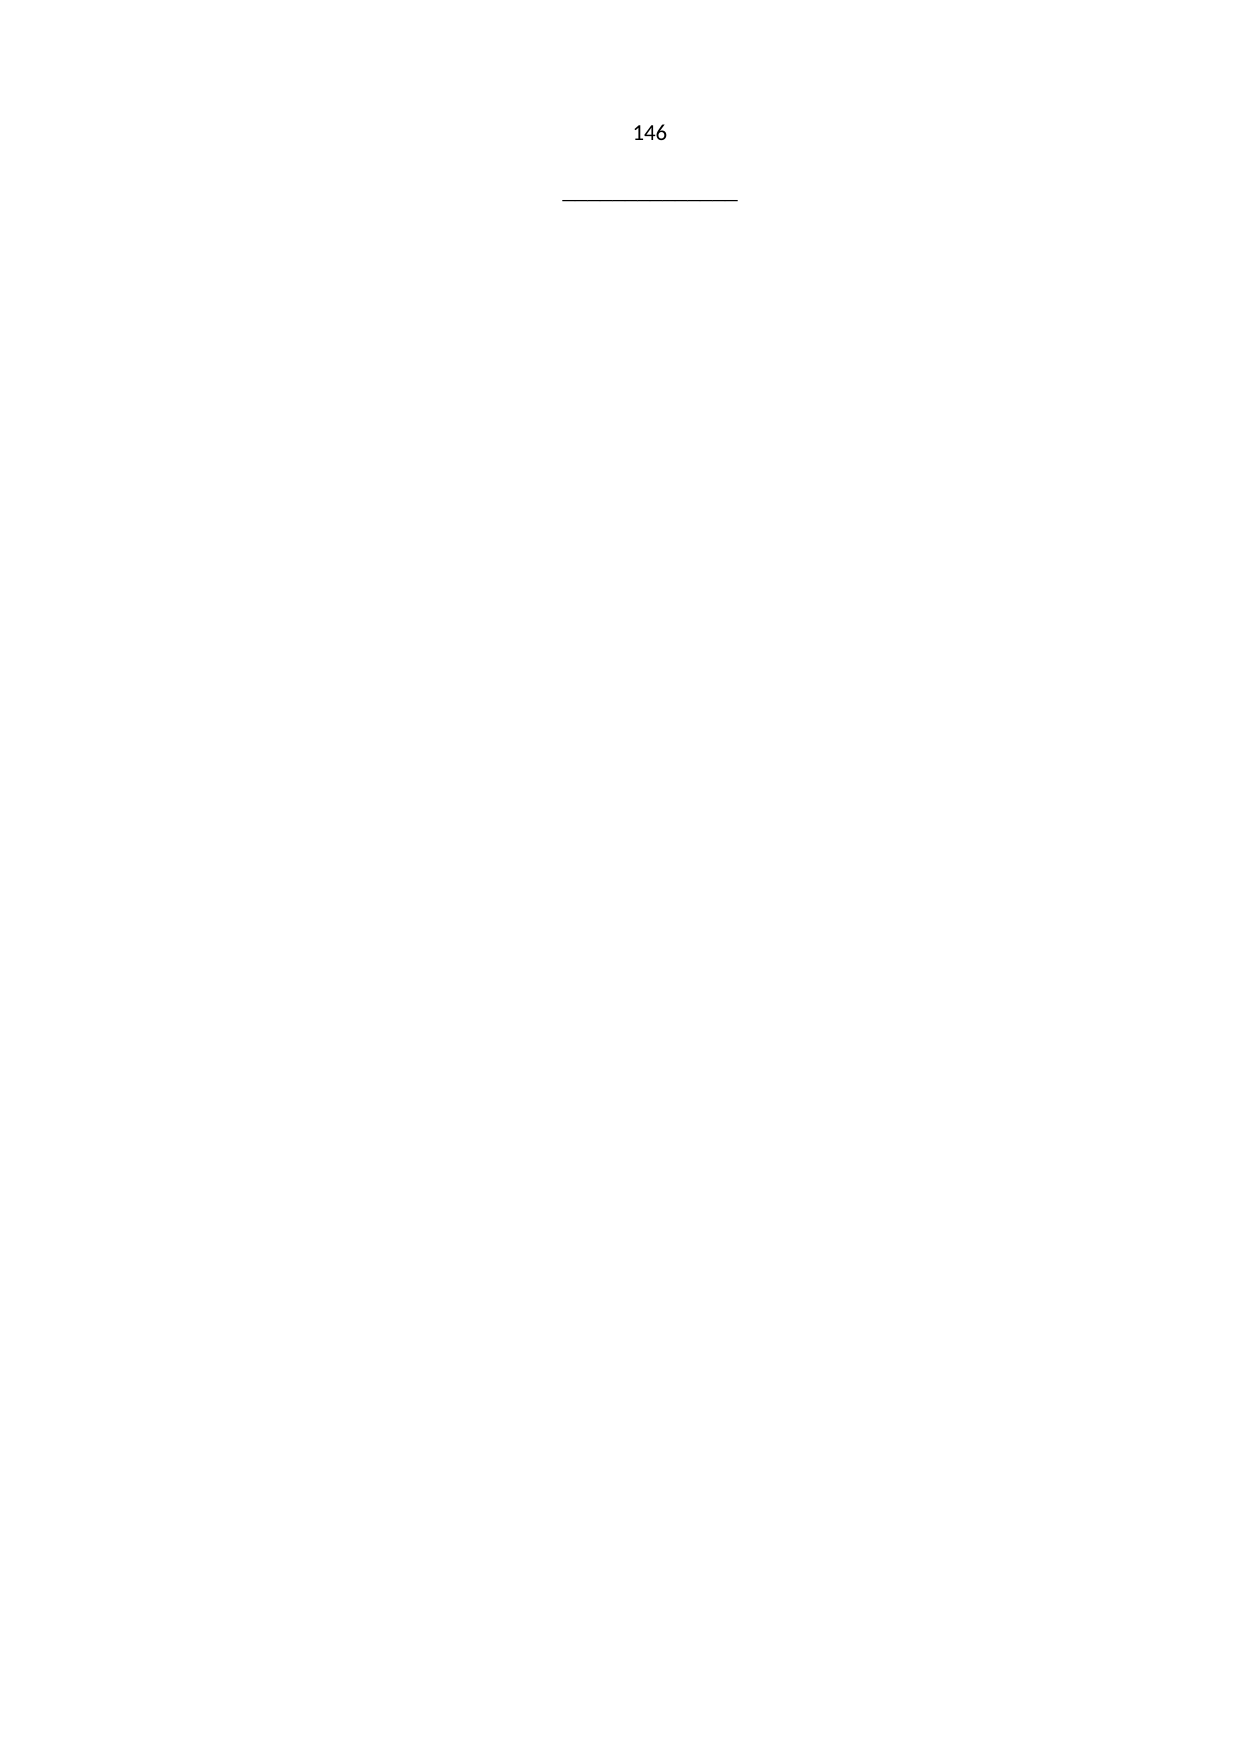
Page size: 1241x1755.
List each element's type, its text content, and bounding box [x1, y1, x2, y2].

text ______________ [177, 175, 1122, 204]
